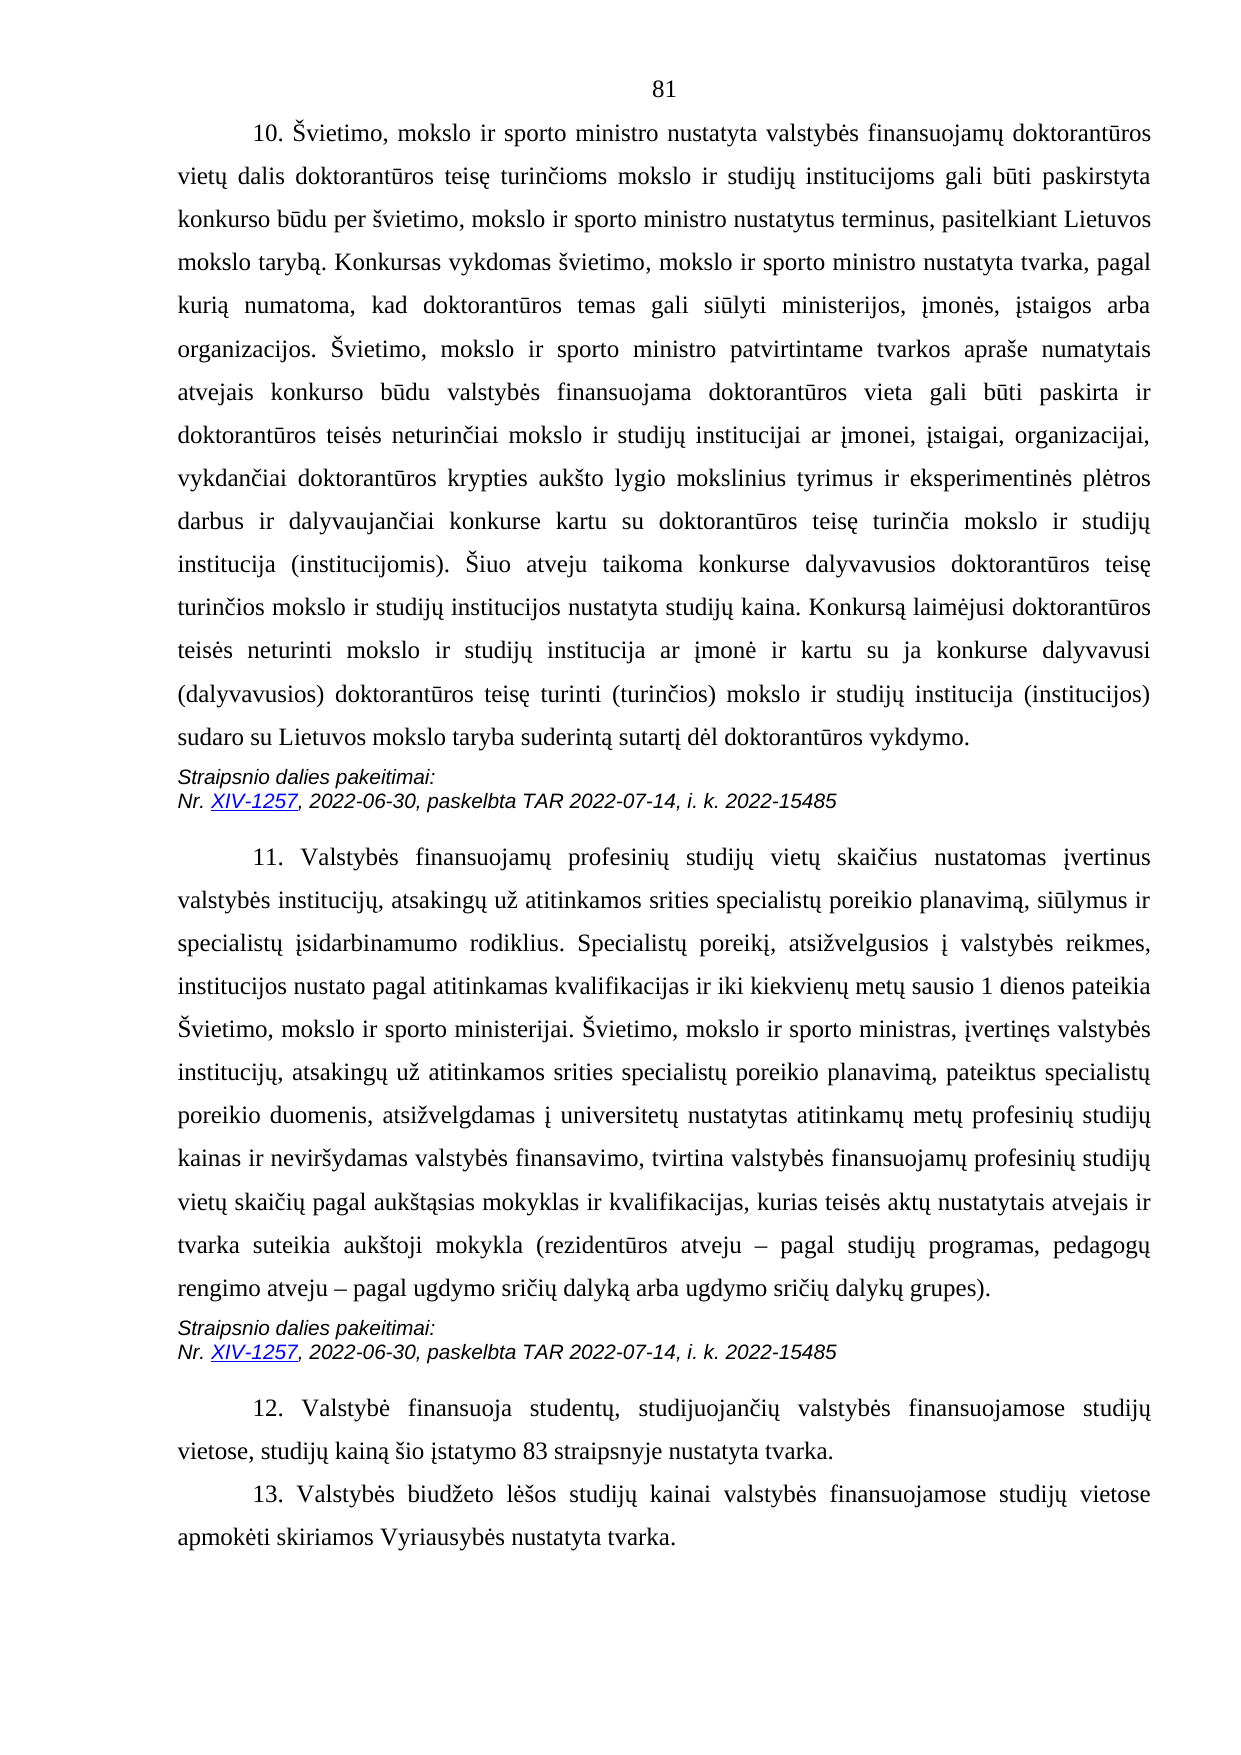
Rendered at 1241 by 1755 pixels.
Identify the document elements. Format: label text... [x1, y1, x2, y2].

text Nr. XIV-1257, 2022-06-30, paskelbta TAR 2022-07-14, i. k. 2022-15485 [177, 1340, 1152, 1364]
text Straipsnio dalies pakeitimai: [177, 765, 1152, 789]
text 11. Valstybės finansuojamų profesinių studijų vietų skaičius nustatomas įvertinus valstybės institucijų, atsakingų už atitinkamos srities specialistų poreikio planavimą, siūlymus ir specialistų įsidarbinamumo rodiklius. Specialistų poreikį, atsižvelgusios į valstybės reikmes, institucijos nustato pagal atitinkamas kvalifikacijas ir iki kiekvienų metų sausio 1 dienos pateikia Švietimo, mokslo ir sporto ministerijai. Švietimo, mokslo ir sporto ministras, įvertinęs valstybės institucijų, atsakingų už atitinkamos srities specialistų poreikio planavimą, pateiktus specialistų poreikio duomenis, atsižvelgdamas į universitetų nustatytas atitinkamų metų profesinių studijų kainas ir neviršydamas valstybės finansavimo, tvirtina valstybės finansuojamų profesinių studijų vietų skaičių pagal aukštąsias mokyklas ir kvalifikacijas, kurias teisės aktų nustatytais atvejais ir tvarka suteikia aukštoji mokykla (rezidentūros atveju – pagal studijų programas, pedagogų rengimo atveju – pagal ugdymo sričių dalyką arba ugdymo sričių dalykų grupes). [177, 842, 1152, 1302]
text 10. Švietimo, mokslo ir sporto ministro nustatyta valstybės finansuojamų doktorantūros vietų dalis doktorantūros teisę turinčioms mokslo ir studijų institucijoms gali būti paskirstyta konkurso būdu per švietimo, mokslo ir sporto ministro nustatytus terminus, pasitelkiant Lietuvos mokslo tarybą. Konkursas vykdomas švietimo, mokslo ir sporto ministro nustatyta tvarka, pagal kurią numatoma, kad doktorantūros temas gali siūlyti ministerijos, įmonės, įstaigos arba organizacijos. Švietimo, mokslo ir sporto ministro patvirtintame tvarkos apraše numatytais atvejais konkurso būdu valstybės finansuojama doktorantūros vieta gali būti paskirta ir doktorantūros teisės neturinčiai mokslo ir studijų institucijai ar įmonei, įstaigai, organizacijai, vykdančiai doktorantūros krypties aukšto lygio mokslinius tyrimus ir eksperimentinės plėtros darbus ir dalyvaujančiai konkurse kartu su doktorantūros teisę turinčia mokslo ir studijų institucija (institucijomis). Šiuo atveju taikoma konkurse dalyvavusios doktorantūros teisę turinčios mokslo ir studijų institucijos nustatyta studijų kaina. Konkursą laimėjusi doktorantūros teisės neturinti mokslo ir studijų institucija ar įmonė ir kartu su ja konkurse dalyvavusi (dalyvavusios) doktorantūros teisę turinti (turinčios) mokslo ir studijų institucija (institucijos) sudaro su Lietuvos mokslo taryba suderintą sutartį dėl doktorantūros vykdymo. [177, 118, 1152, 751]
text Nr. XIV-1257, 2022-06-30, paskelbta TAR 2022-07-14, i. k. 2022-15485 [177, 789, 1152, 813]
text Straipsnio dalies pakeitimai: [177, 1316, 1152, 1340]
text 12. Valstybė finansuoja studentų, studijuojančių valstybės finansuojamose studijų vietose, studijų kainą šio įstatymo 83 straipsnyje nustatyta tvarka. [177, 1393, 1152, 1464]
text 13. Valstybės biudžeto lėšos studijų kainai valstybės finansuojamose studijų vietose apmokėti skiriamos Vyriausybės nustatyta tvarka. [177, 1479, 1152, 1551]
